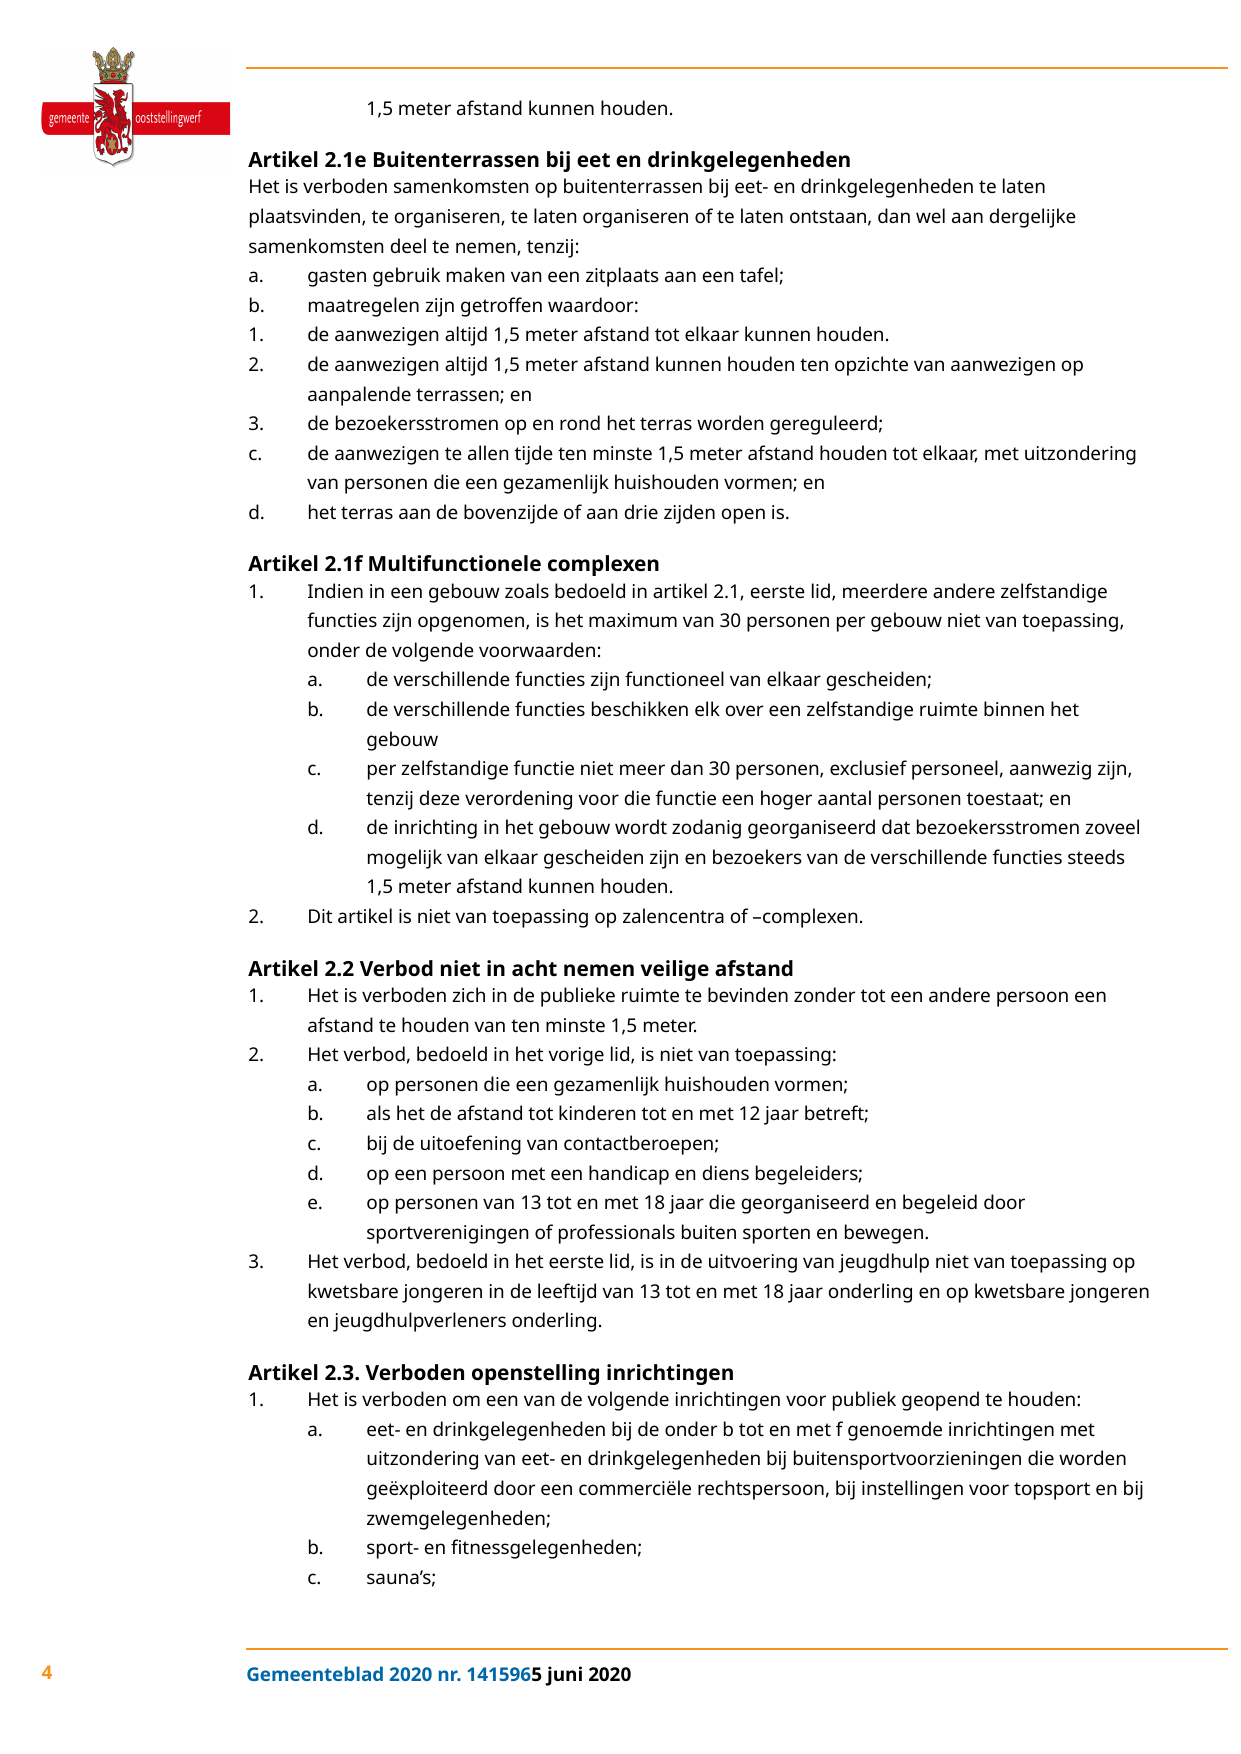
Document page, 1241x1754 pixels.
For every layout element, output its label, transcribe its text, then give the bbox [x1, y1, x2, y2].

list de bezoekersstromen op en rond het terras worden gereguleerd; [248, 410, 1152, 436]
list de aanwezigen altijd 1,5 meter afstand kunnen houden ten opzichte van aanwezigen op aanpalende terrassen; en [248, 351, 1152, 406]
text Artikel 2.2 Verbod niet in acht nemen veilige afstand [248, 954, 1152, 982]
list als het de afstand tot kinderen tot en met 12 jaar betreft; [307, 1101, 1152, 1126]
list bij de uitoefening van contactberoepen; [307, 1130, 1152, 1156]
list Het verbod, bedoeld in het eerste lid, is in de uitvoering van jeugdhulp niet van toepassing op kwetsbare jongeren in de leeftijd van 13 tot en met 18 jaar onderling en op kwetsbare jongeren en jeugdhulpverleners onderling. [248, 1248, 1152, 1333]
list Het is verboden zich in de publieke ruimte te bevinden zonder tot een andere persoon een afstand te houden van ten minste 1,5 meter. [248, 982, 1152, 1037]
picture [41, 47, 231, 172]
list de verschillende functies beschikken elk over een zelfstandige ruimte binnen het gebouw [307, 696, 1152, 752]
list Dit artikel is niet van toepassing op zalencentra of –complexen. [248, 903, 1152, 929]
list op personen van 13 tot en met 18 jaar die georganiseerd en begeleid door sportverenigingen of professionals buiten sporten en bewegen. [307, 1189, 1152, 1244]
text Artikel 2.1e Buitenterrassen bij eet en drinkgelegenheden [248, 145, 1152, 174]
list sport- en fitnessgelegenheden; [307, 1534, 1152, 1560]
list op een persoon met een handicap en diens begeleiders; [307, 1160, 1152, 1185]
list gasten gebruik maken van een zitplaats aan een tafel; [248, 262, 1152, 288]
list sauna’s; [307, 1564, 1152, 1590]
list de aanwezigen te allen tijde ten minste 1,5 meter afstand houden tot elkaar, met uitzondering van personen die een gezamenlijk huishouden vormen; en [248, 440, 1152, 495]
list Het verbod, bedoeld in het vorige lid, is niet van toepassing: [248, 1041, 1152, 1067]
list het terras aan de bovenzijde of aan drie zijden open is. [248, 499, 1152, 525]
list maatregelen zijn getroffen waardoor: [248, 292, 1152, 318]
list Het is verboden om een van de volgende inrichtingen voor publiek geopend te houden: [248, 1386, 1152, 1412]
list de aanwezigen altijd 1,5 meter afstand tot elkaar kunnen houden. [248, 322, 1152, 347]
list de verschillende functies zijn functioneel van elkaar gescheiden; [307, 667, 1152, 692]
list op personen die een gezamenlijk huishouden vormen; [307, 1071, 1152, 1097]
list per zelfstandige functie niet meer dan 30 personen, exclusief personeel, aanwezig zijn, tenzij deze verordening voor die functie een hoger aantal personen toestaat; en [307, 755, 1152, 811]
list 1,5 meter afstand kunnen houden. [307, 95, 1152, 121]
text Artikel 2.3. Verboden openstelling inrichtingen [248, 1358, 1152, 1386]
text Artikel 2.1f Multifunctionele complexen [248, 549, 1152, 578]
list Indien in een gebouw zoals bedoeld in artikel 2.1, eerste lid, meerdere andere zelfstandige functies zijn opgenomen, is het maximum van 30 personen per gebouw niet van toepassing, onder de volgende voorwaarden: [248, 578, 1152, 663]
list de inrichting in het gebouw wordt zodanig georganiseerd dat bezoekersstromen zoveel mogelijk van elkaar gescheiden zijn en bezoekers van de verschillende functies steeds 1,5 meter afstand kunnen houden. [307, 814, 1152, 899]
text Het is verboden samenkomsten op buitenterrassen bij eet- en drinkgelegenheden te laten plaatsvinden, te organiseren, te laten organiseren of te laten ontstaan, dan wel aan dergelijke samenkomsten deel te nemen, tenzij: [248, 174, 1152, 258]
list eet- en drinkgelegenheden bij de onder b tot en met f genoemde inrichtingen met uitzondering van eet- en drinkgelegenheden bij buitensportvoorzieningen die worden geëxploiteerd door een commerciële rechtspersoon, bij instellingen voor topsport en bij zwemgelegenheden; [307, 1416, 1152, 1531]
